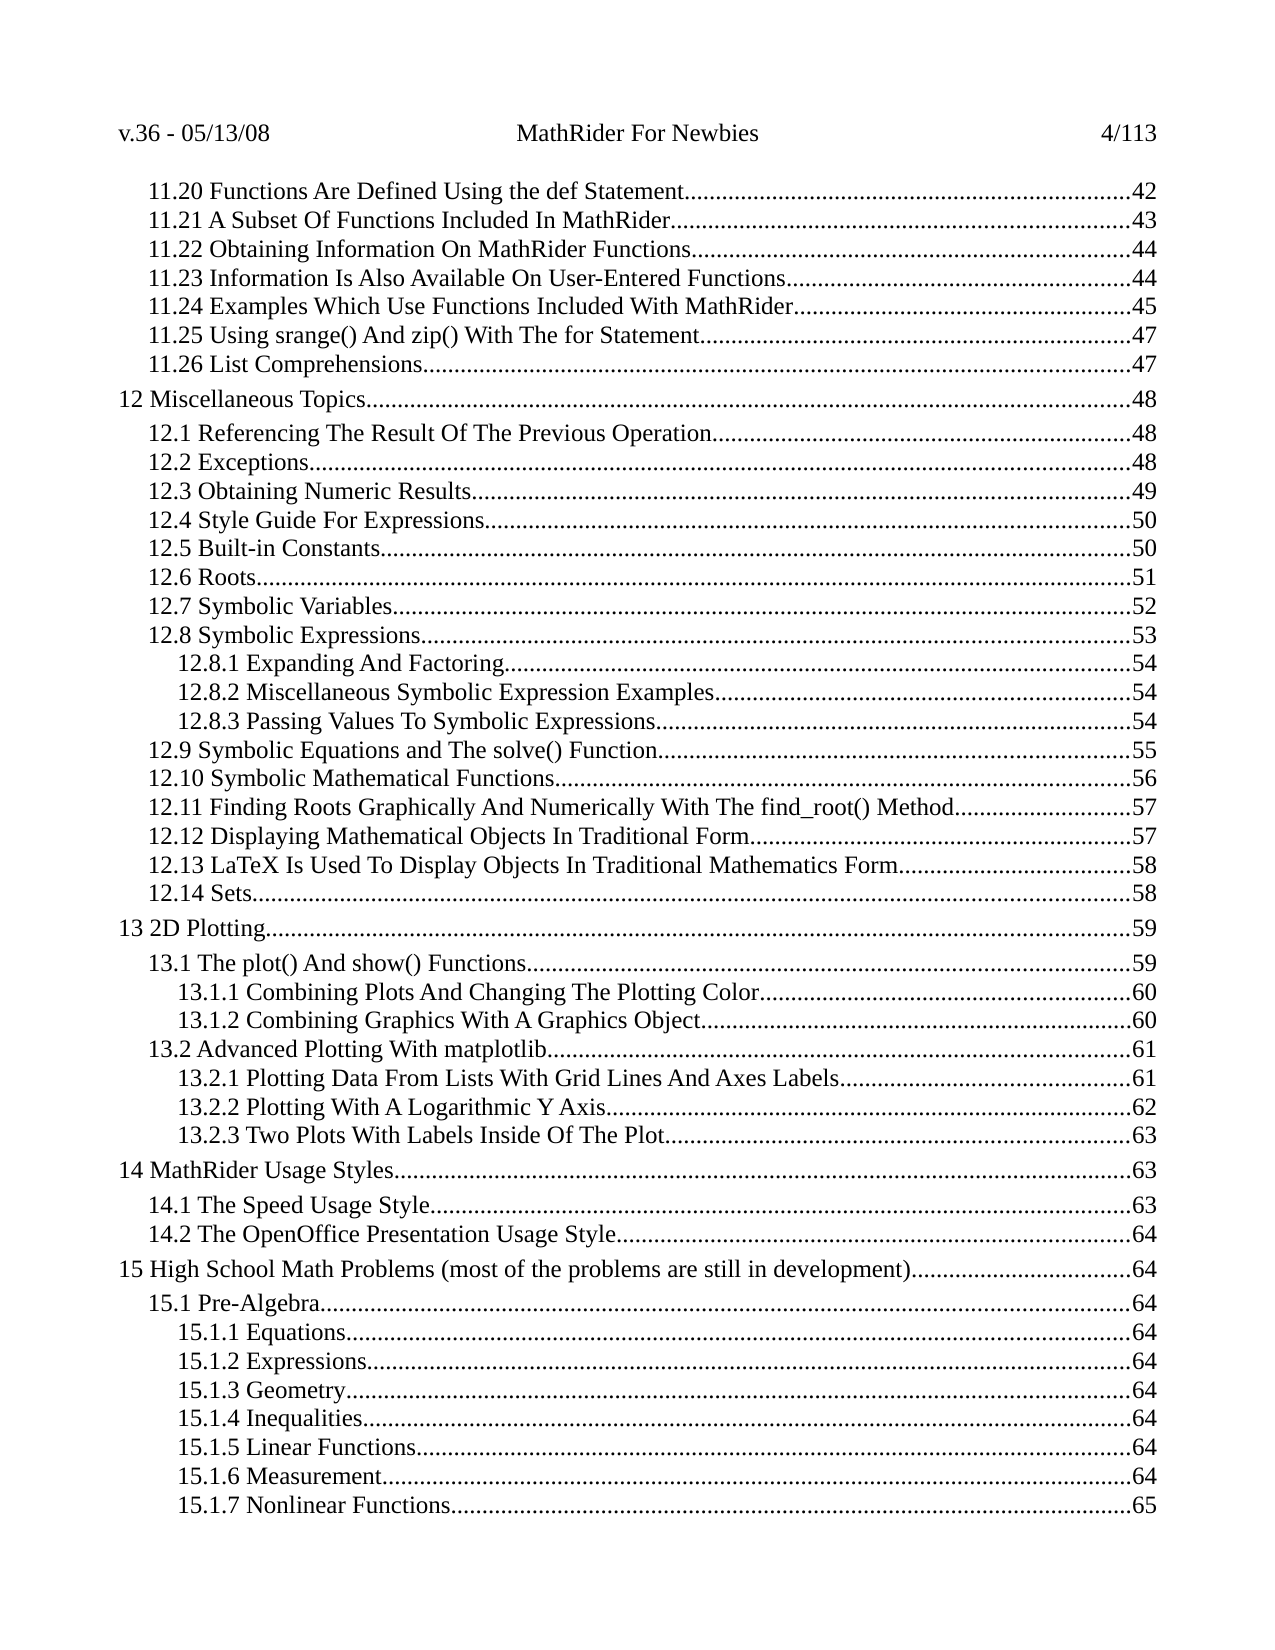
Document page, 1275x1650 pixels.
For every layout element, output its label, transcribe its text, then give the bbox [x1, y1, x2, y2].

text 12.10 Symbolic Mathematical Functions 56 [148, 763, 1157, 792]
text 15.1.3 Geometry 64 [177, 1375, 1157, 1403]
text 14.2 The OpenOffice Presentation Usage Style 64 [148, 1219, 1157, 1248]
text 14 MathRider Usage Styles 63 [118, 1155, 1157, 1184]
text 15.1.7 Nonlinear Functions 65 [177, 1490, 1157, 1518]
text 12.8 Symbolic Expressions 53 [148, 620, 1157, 648]
text 13.2 Advanced Plotting With matplotlib 61 [148, 1034, 1157, 1063]
text 15 High School Math Problems (most of the problems are still in development) 64 [118, 1254, 1157, 1282]
text 13.2.2 Plotting With A Logarithmic Y Axis 62 [177, 1092, 1157, 1121]
text 14.1 The Speed Usage Style 63 [148, 1190, 1157, 1219]
text 12.1 Referencing The Result Of The Previous Operation 48 [148, 418, 1157, 447]
text 13.1.2 Combining Graphics With A Graphics Object 60 [177, 1006, 1157, 1034]
text 11.21 A Subset Of Functions Included In MathRider 43 [148, 205, 1157, 234]
text 11.22 Obtaining Information On MathRider Functions 44 [148, 234, 1157, 263]
text 15.1.5 Linear Functions 64 [177, 1432, 1157, 1461]
text 11.20 Functions Are Defined Using the def Statement 42 [148, 176, 1157, 205]
text 12.9 Symbolic Equations and The solve() Function 55 [148, 735, 1157, 763]
text 12.5 Built-in Constants 50 [148, 533, 1157, 562]
text 12.11 Finding Roots Graphically And Numerically With The find_root() Method 57 [148, 792, 1157, 821]
text 13.1.1 Combining Plots And Changing The Plotting Color 60 [177, 977, 1157, 1006]
text 12.2 Exceptions 48 [148, 447, 1157, 476]
text 12.6 Roots 51 [148, 562, 1157, 591]
text 12.13 LaTeX Is Used To Display Objects In Traditional Mathematics Form 58 [148, 850, 1157, 878]
text 15.1.2 Expressions 64 [177, 1346, 1157, 1375]
text 11.25 Using srange() And zip() With The for Statement 47 [148, 320, 1157, 349]
text 11.24 Examples Which Use Functions Included With MathRider 45 [148, 291, 1157, 320]
text 13.1 The plot() And show() Functions 59 [148, 948, 1157, 977]
text 13.2.3 Two Plots With Labels Inside Of The Plot 63 [177, 1121, 1157, 1149]
text 12.8.2 Miscellaneous Symbolic Expression Examples 54 [177, 677, 1157, 706]
text 15.1 Pre-Algebra 64 [148, 1288, 1157, 1317]
text 12 Miscellaneous Topics 48 [118, 384, 1157, 412]
text 15.1.4 Inequalities 64 [177, 1403, 1157, 1432]
text 12.8.1 Expanding And Factoring 54 [177, 648, 1157, 677]
text 12.3 Obtaining Numeric Results 49 [148, 476, 1157, 505]
text 13.2.1 Plotting Data From Lists With Grid Lines And Axes Labels 61 [177, 1063, 1157, 1092]
text 11.23 Information Is Also Available On User-Entered Functions 44 [148, 263, 1157, 291]
text 11.26 List Comprehensions 47 [148, 349, 1157, 378]
text 12.12 Displaying Mathematical Objects In Traditional Form 57 [148, 821, 1157, 850]
text 15.1.1 Equations 64 [177, 1317, 1157, 1346]
text 15.1.6 Measurement 64 [177, 1461, 1157, 1490]
text 12.14 Sets 58 [148, 878, 1157, 907]
text 12.8.3 Passing Values To Symbolic Expressions 54 [177, 706, 1157, 735]
text 12.4 Style Guide For Expressions 50 [148, 505, 1157, 533]
text 12.7 Symbolic Variables 52 [148, 591, 1157, 620]
text 13 2D Plotting 59 [118, 913, 1157, 942]
